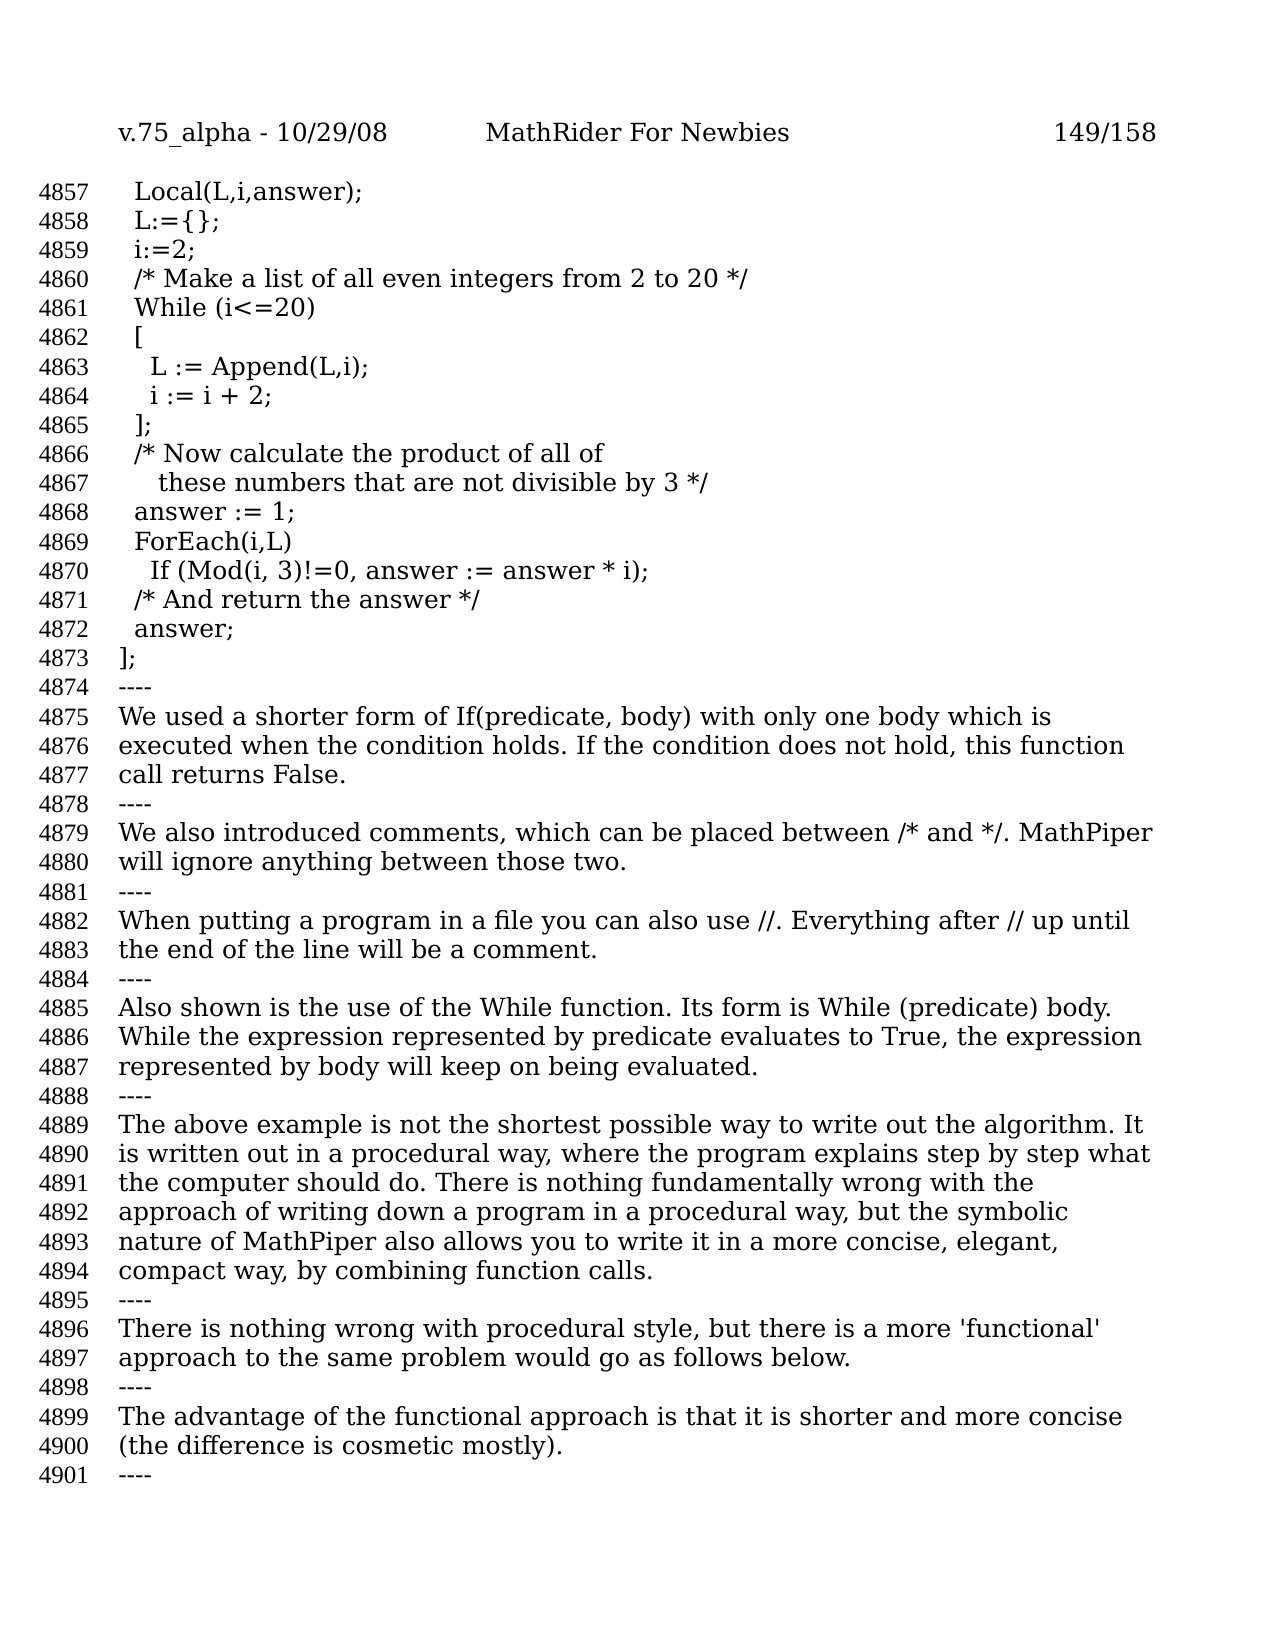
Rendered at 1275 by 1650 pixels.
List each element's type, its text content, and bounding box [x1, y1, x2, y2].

text When putting a program in a file you can also use //. Everything after // up until the end of the line will be a comment. [118, 906, 1157, 964]
text [ [118, 323, 1157, 352]
text ---- [118, 1460, 1157, 1489]
text The advantage of the functional approach is that it is shorter and more concise (the difference is cosmetic mostly). [118, 1402, 1157, 1460]
text We also introduced comments, which can be placed between /* and */. MathPiper will ignore anything between those two. [118, 818, 1157, 877]
text If (Mod(i, 3)!=0, answer := answer * i); [118, 556, 1157, 585]
text L := Append(L,i); [118, 352, 1157, 381]
text ---- [118, 1081, 1157, 1110]
text ---- [118, 1285, 1157, 1314]
text i := i + 2; [118, 381, 1157, 410]
text /* Now calculate the product of all of [118, 439, 1157, 468]
text answer := 1; [118, 498, 1157, 527]
text answer; [118, 614, 1157, 643]
text The above example is not the shortest possible way to write out the algorithm. It is written out in a procedural way, where the program explains step by step what the computer should do. There is nothing fundamentally wrong with the approach of writing down a program in a procedural way, but the symbolic nature of MathPiper also allows you to write it in a more concise, elegant, compact way, by combining function calls. [118, 1110, 1157, 1285]
text these numbers that are not divisible by 3 */ [118, 468, 1157, 498]
text We used a shorter form of If(predicate, body) with only one body which is executed when the condition holds. If the condition does not hold, this function call returns False. [118, 702, 1157, 789]
text ---- [118, 877, 1157, 906]
text /* And return the answer */ [118, 585, 1157, 614]
text Also shown is the use of the While function. Its form is While (predicate) body. While the expression represented by predicate evaluates to True, the expression represented by body will keep on being evaluated. [118, 993, 1157, 1081]
text ]; [118, 410, 1157, 439]
text ---- [118, 789, 1157, 818]
text Local(L,i,answer); [118, 177, 1157, 206]
text There is nothing wrong with procedural style, but there is a more 'functional' approach to the same problem would go as follows below. [118, 1314, 1157, 1373]
text /* Make a list of all even integers from 2 to 20 */ [118, 264, 1157, 293]
text ---- [118, 964, 1157, 993]
text ---- [118, 673, 1157, 702]
text L:={}; [118, 206, 1157, 235]
text i:=2; [118, 235, 1157, 264]
text ---- [118, 1373, 1157, 1402]
text ]; [118, 643, 1157, 673]
text ForEach(i,L) [118, 527, 1157, 556]
text While (i<=20) [118, 293, 1157, 323]
